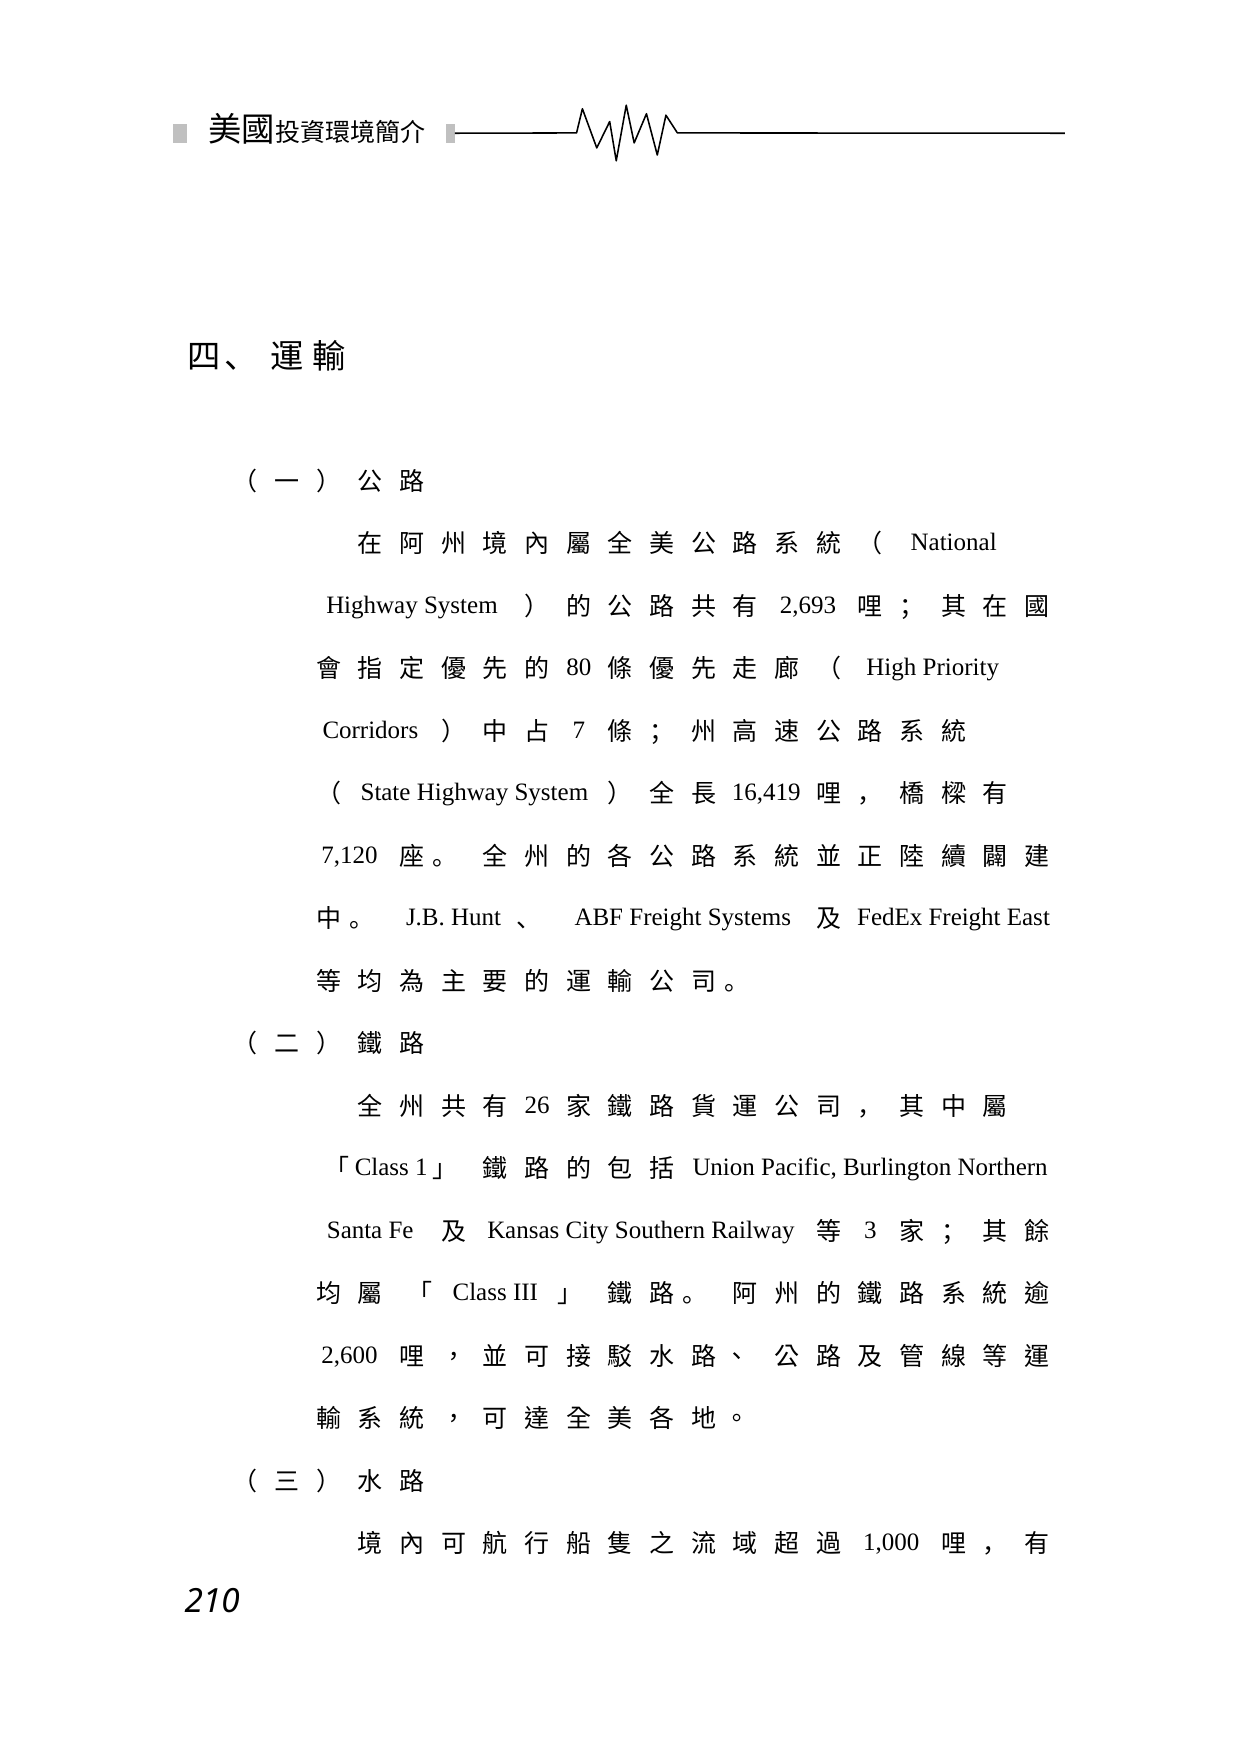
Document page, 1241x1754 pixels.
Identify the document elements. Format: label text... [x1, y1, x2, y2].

text 境內可航行船隻之流域超過1,000哩，有 [281, 1500, 1058, 1563]
text （二）鐵路 [207, 1000, 1058, 1063]
text 四、運輸 [183, 313, 1058, 375]
text 全州共有26家鐵路貨運公司，其中屬「Class 1」鐵路的包括Union Pacific, Burlington Northern Santa Fe及Kansas City Southern Railway等3家；其餘均屬「Class III」鐵路。阿州的鐵路系統逾2,600哩，並可接駁水路、公路及管線等運輸系統，可達全美各地。 [281, 1063, 1058, 1438]
text （一）公路 [207, 438, 1058, 500]
text （三）水路 [207, 1438, 1058, 1500]
text 在阿州境內屬全美公路系統（National Highway System）的公路共有2,693哩；其在國會指定優先的80條優先走廊（High Priority Corridors）中占7條；州高速公路系統（State Highway System）全長16,419哩，橋樑有7,120座。全州的各公路系統並正陸續闢建中。J.B. Hunt、ABF Freight Systems及FedEx Freight East等均為主要的運輸公司。 [281, 500, 1058, 1000]
